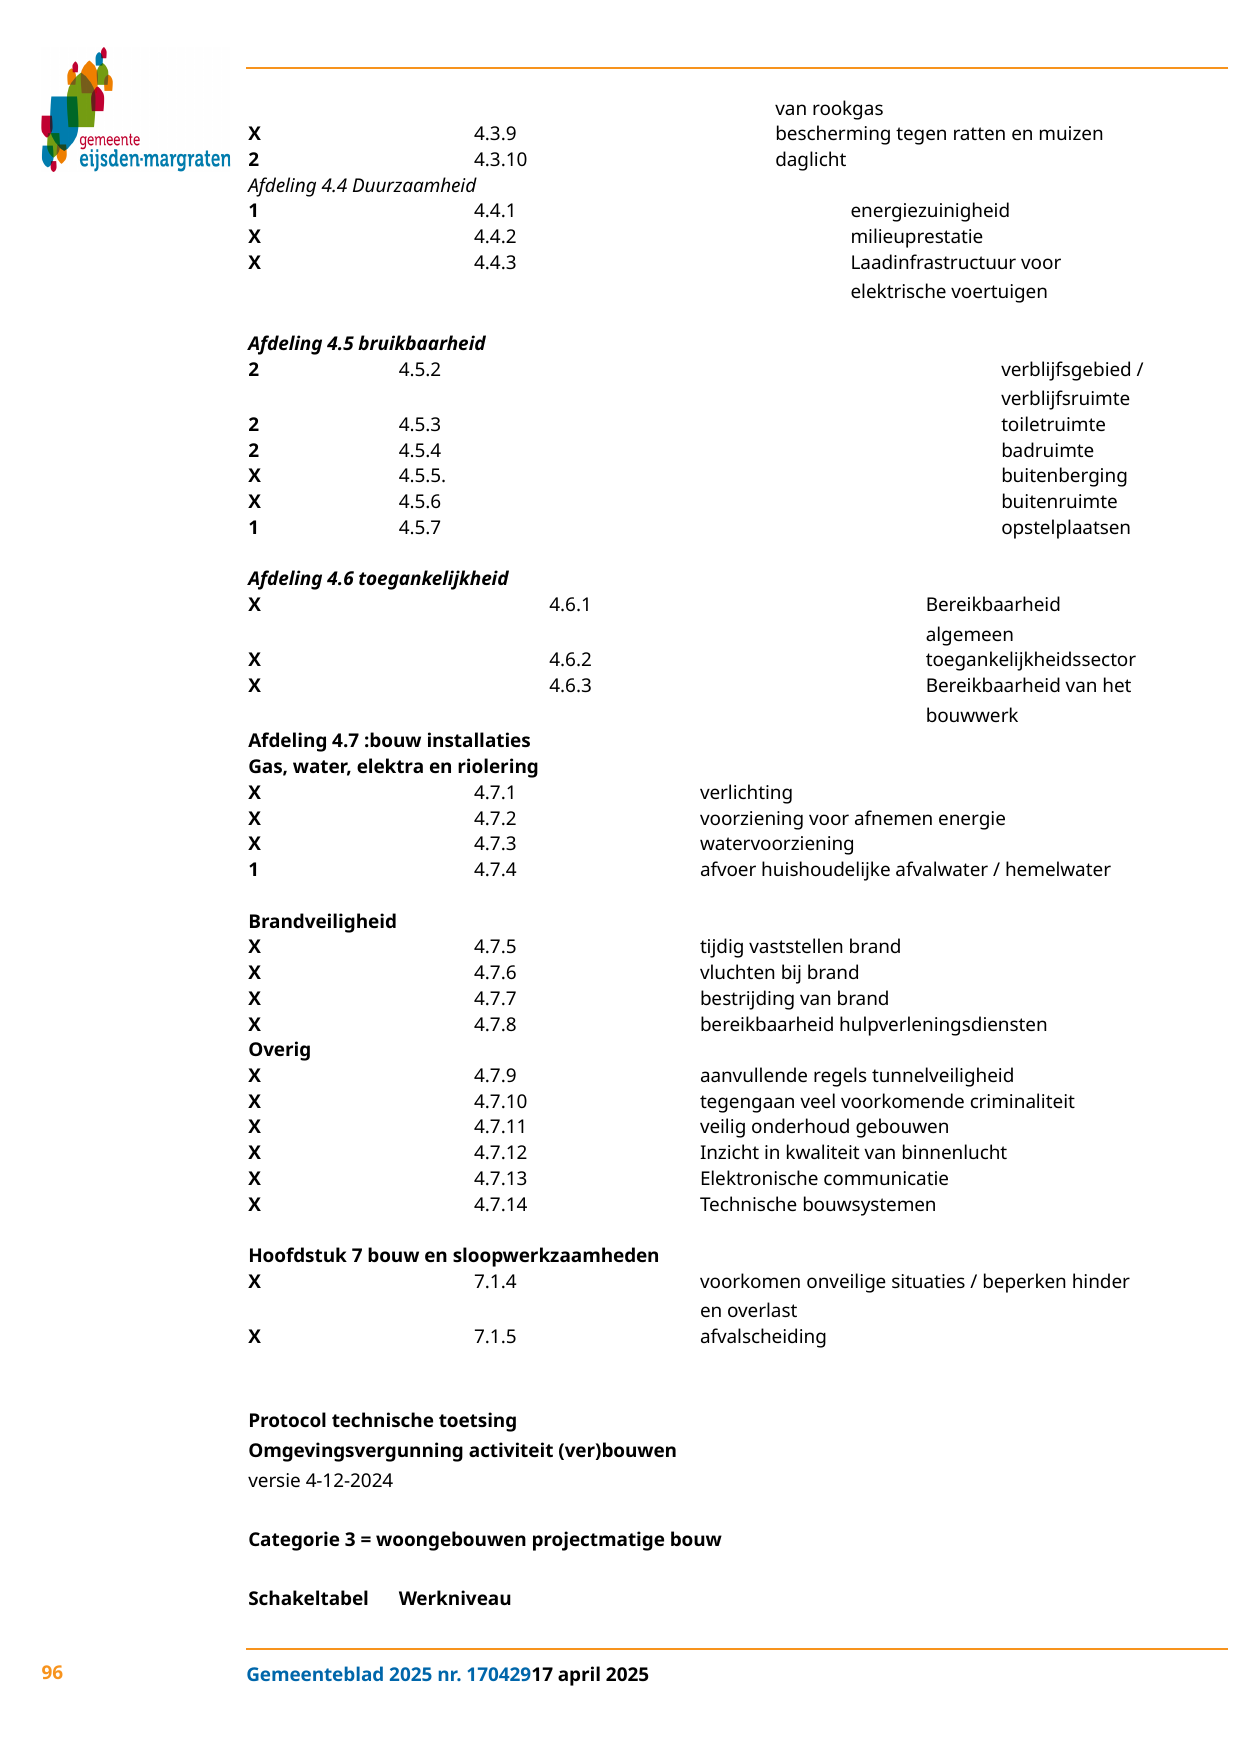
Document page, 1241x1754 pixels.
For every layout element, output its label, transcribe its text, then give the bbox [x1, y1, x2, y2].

table_header Schakeltabel [248, 1585, 398, 1610]
table_cell X [248, 249, 474, 304]
table_cell X [248, 934, 474, 959]
table_cell 2 [248, 411, 398, 437]
table_cell milieuprestatie [850, 224, 1152, 249]
table_cell [248, 95, 474, 121]
table_cell 4.7.4 [474, 856, 700, 882]
table_cell toiletruimte [1001, 411, 1152, 437]
table_cell 7.1.4 [474, 1268, 700, 1323]
table_cell toegankelijkheidssector [926, 647, 1152, 672]
table_cell 4.5.6 [399, 489, 1001, 514]
table_cell Brandveiligheid [248, 908, 1152, 933]
table_cell opstelplaatsen [1001, 514, 1152, 540]
table_cell 2 [248, 146, 474, 172]
table_cell 4.3.9 [474, 121, 775, 146]
table_cell [700, 1217, 1152, 1242]
table_cell voorziening voor afnemen energie [700, 805, 1152, 831]
table_cell X [248, 463, 398, 488]
table_cell 4.7.6 [474, 959, 700, 985]
table_cell Afdeling 4.6 toegankelijkheid [248, 566, 1152, 591]
table_cell 4.4.3 [474, 249, 850, 304]
table_cell X [248, 591, 549, 647]
table_cell 1 [248, 514, 398, 540]
table_cell Afdeling 4.4 Duurzaamheid [248, 172, 1152, 198]
table_cell afvalscheiding [700, 1323, 1152, 1349]
table_cell daglicht [775, 146, 1152, 172]
table_cell 4.7.11 [474, 1114, 700, 1139]
table_cell van rookgas [775, 95, 1152, 121]
table_cell Technische bouwsystemen [700, 1191, 1152, 1217]
table_cell Afdeling 4.7 :bouw installaties [248, 728, 1152, 753]
table_cell [399, 540, 1001, 566]
table_cell [248, 882, 1152, 908]
table_cell X [248, 1114, 474, 1139]
table_cell X [248, 1011, 474, 1036]
table_cell Hoofdstuk 7 bouw en sloopwerkzaamheden [248, 1242, 1152, 1268]
table_header Werkniveau [399, 1585, 1152, 1610]
text Omgevingsvergunning activiteit (ver)bouwen [248, 1437, 1152, 1463]
table_cell 4.7.12 [474, 1139, 700, 1165]
table_cell [248, 1349, 1152, 1375]
table_cell 4.7.8 [474, 1011, 700, 1036]
table_cell 4.7.5 [474, 934, 700, 959]
table_cell 4.5.4 [399, 437, 1001, 463]
table_cell X [248, 647, 549, 672]
table_cell [248, 305, 1152, 330]
table_cell X [248, 1088, 474, 1114]
table_cell Overig [248, 1036, 1152, 1062]
table_cell 1 [248, 198, 474, 223]
table_cell 4.7.10 [474, 1088, 700, 1114]
table_cell Inzicht in kwaliteit van binnenlucht [700, 1139, 1152, 1165]
table_cell Bereikbaarheid van het bouwwerk [926, 673, 1152, 728]
table_cell bestrijding van brand [700, 985, 1152, 1011]
table_cell veilig onderhoud gebouwen [700, 1114, 1152, 1139]
table_cell X [248, 1139, 474, 1165]
table_cell X [248, 121, 474, 146]
table_cell X [248, 489, 398, 514]
table_cell 4.3.10 [474, 146, 775, 172]
table_cell 4.7.7 [474, 985, 700, 1011]
table_cell 4.7.3 [474, 831, 700, 856]
table_cell afvoer huishoudelijke afvalwater / hemelwater [700, 856, 1152, 882]
table_cell aanvullende regels tunnelveiligheid [700, 1062, 1152, 1088]
table_cell 4.7.13 [474, 1165, 700, 1191]
table_cell 4.5.3 [399, 411, 1001, 437]
table_cell 4.7.9 [474, 1062, 700, 1088]
table_cell 4.4.2 [474, 224, 850, 249]
table_cell Elektronische communicatie [700, 1165, 1152, 1191]
table_cell buitenberging [1001, 463, 1152, 488]
picture [41, 47, 231, 172]
table_cell X [248, 805, 474, 831]
table_cell watervoorziening [700, 831, 1152, 856]
table_cell badruimte [1001, 437, 1152, 463]
table_cell [248, 1217, 474, 1242]
table_cell verblijfsgebied / verblijfsruimte [1001, 356, 1152, 411]
table_cell verlichting [700, 779, 1152, 805]
table_cell [248, 540, 398, 566]
table_cell Gas, water, elektra en riolering [248, 754, 1152, 779]
table_cell X [248, 1191, 474, 1217]
table_cell Afdeling 4.5 bruikbaarheid [248, 330, 1152, 356]
table_cell X [248, 831, 474, 856]
text Protocol technische toetsing [248, 1408, 1152, 1433]
table_cell 4.5.5. [399, 463, 1001, 488]
table_cell 4.5.7 [399, 514, 1001, 540]
table_cell 7.1.5 [474, 1323, 700, 1349]
table_cell X [248, 1323, 474, 1349]
table_cell [474, 95, 775, 121]
table_cell 4.7.2 [474, 805, 700, 831]
table_cell Laadinfrastructuur voor elektrische voertuigen [850, 249, 1152, 304]
text versie 4-12-2024 [248, 1467, 1152, 1492]
table_cell X [248, 985, 474, 1011]
table_cell Bereikbaarheid algemeen [926, 591, 1152, 647]
table_cell bescherming tegen ratten en muizen [775, 121, 1152, 146]
table_cell 4.6.1 [549, 591, 926, 647]
table_cell tegengaan veel voorkomende criminaliteit [700, 1088, 1152, 1114]
table_cell X [248, 1268, 474, 1323]
table_cell X [248, 959, 474, 985]
table_cell X [248, 224, 474, 249]
table_cell [1001, 540, 1152, 566]
table_cell [474, 1217, 700, 1242]
table_cell 4.5.2 [399, 356, 1001, 411]
table_cell 4.7.1 [474, 779, 700, 805]
table_cell X [248, 673, 549, 728]
table_cell X [248, 1062, 474, 1088]
table_cell X [248, 1165, 474, 1191]
table_cell 4.7.14 [474, 1191, 700, 1217]
table_cell 4.6.3 [549, 673, 926, 728]
table_header Categorie 3 = woongebouwen projectmatige bouw [248, 1526, 1152, 1552]
table_cell 2 [248, 356, 398, 411]
table_cell bereikbaarheid hulpverleningsdiensten [700, 1011, 1152, 1036]
table_cell 1 [248, 856, 474, 882]
table_cell voorkomen onveilige situaties / beperken hinder en overlast [700, 1268, 1152, 1323]
table_cell energiezuinigheid [850, 198, 1152, 223]
table_cell X [248, 779, 474, 805]
table_cell tijdig vaststellen brand [700, 934, 1152, 959]
table_cell 4.6.2 [549, 647, 926, 672]
table_cell 4.4.1 [474, 198, 850, 223]
table_cell buitenruimte [1001, 489, 1152, 514]
table_cell vluchten bij brand [700, 959, 1152, 985]
table_cell 2 [248, 437, 398, 463]
